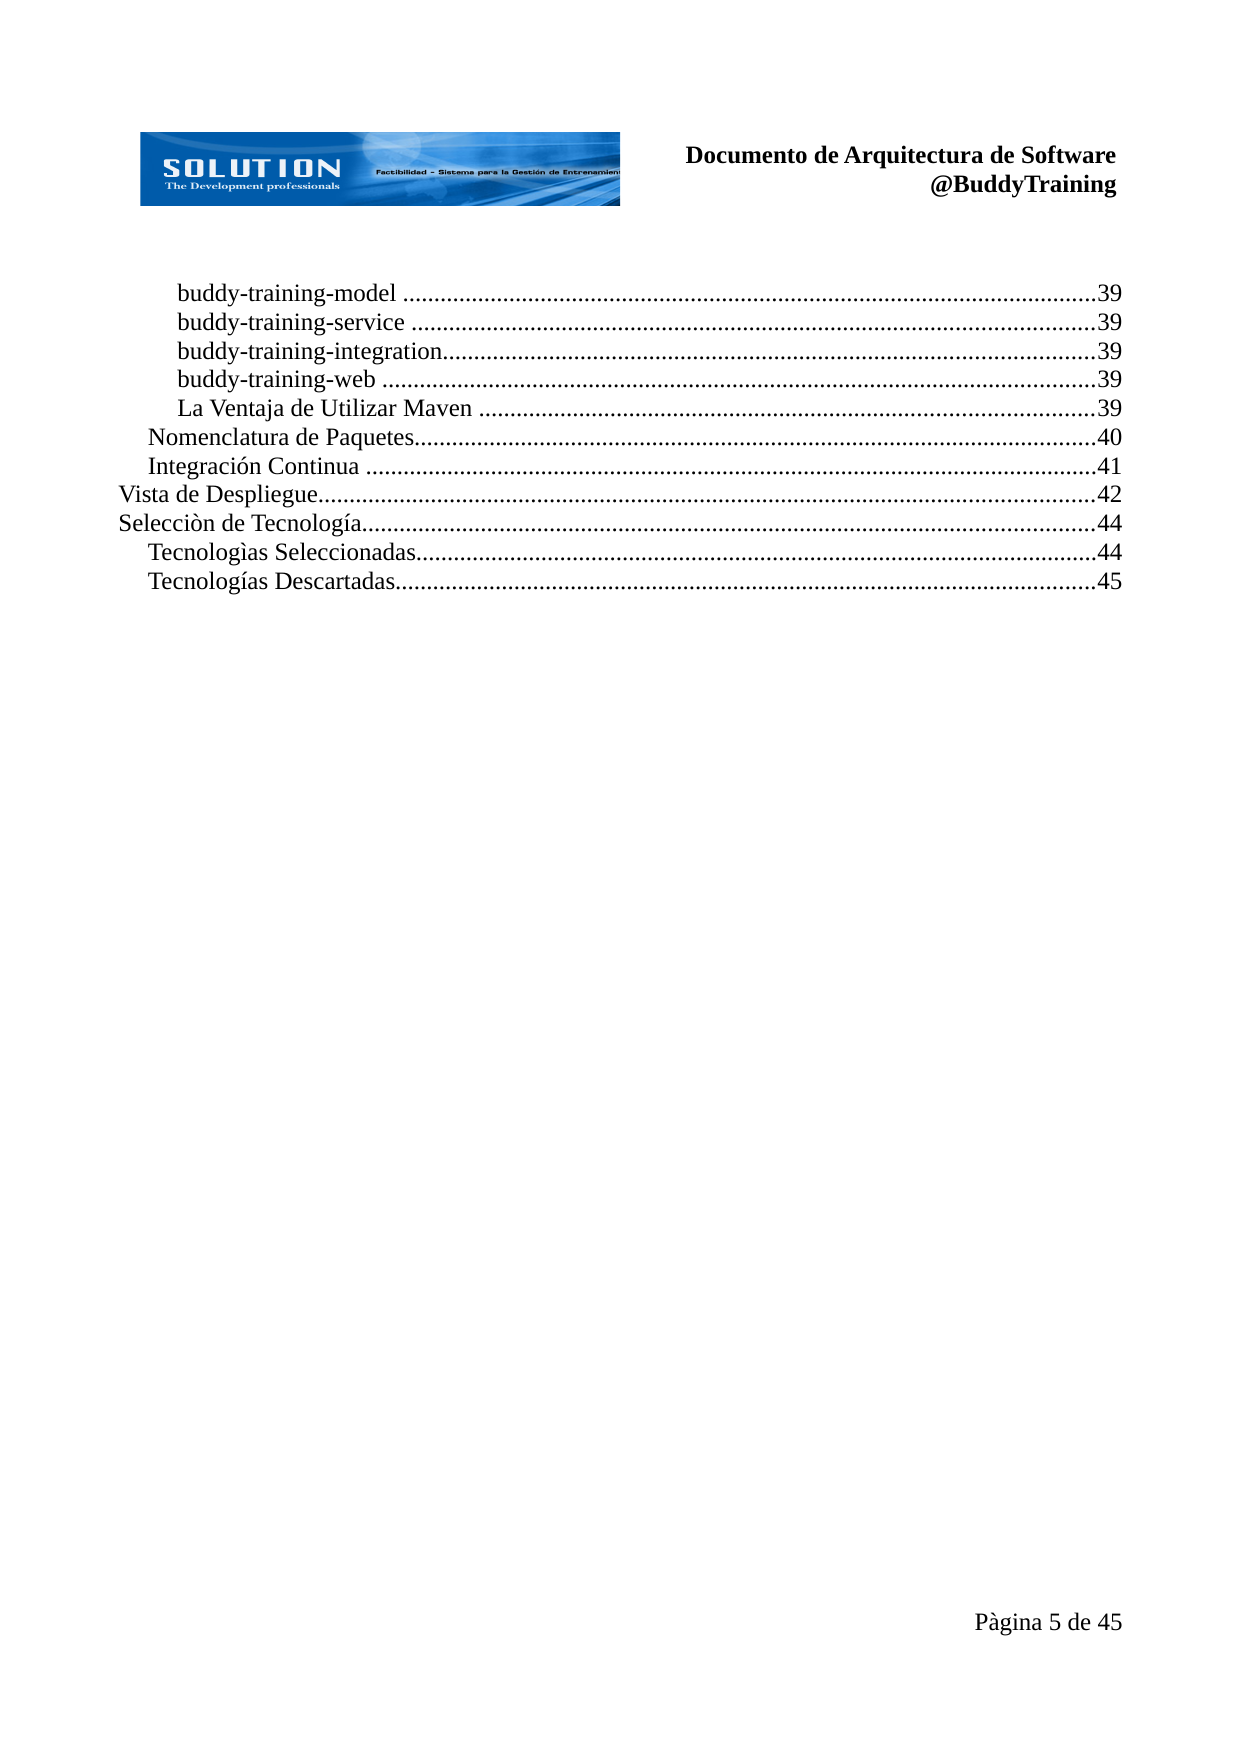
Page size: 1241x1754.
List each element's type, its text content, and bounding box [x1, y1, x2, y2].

text Selecciòn de Tecnología 44 [118, 508, 1122, 537]
text buddy-training-service 39 [177, 307, 1122, 336]
text buddy-training-integration 39 [177, 336, 1122, 364]
text Vista de Despliegue 42 [118, 479, 1122, 508]
text La Ventaja de Utilizar Maven 39 [177, 393, 1122, 422]
text buddy-training-web 39 [177, 364, 1122, 393]
text Tecnologías Descartadas 45 [148, 566, 1122, 594]
text Nomenclatura de Paquetes 40 [148, 422, 1122, 451]
text buddy-training-model 39 [177, 278, 1122, 307]
picture [140, 132, 621, 206]
text Tecnologìas Seleccionadas 44 [148, 537, 1122, 566]
text Integración Continua 41 [148, 451, 1122, 479]
